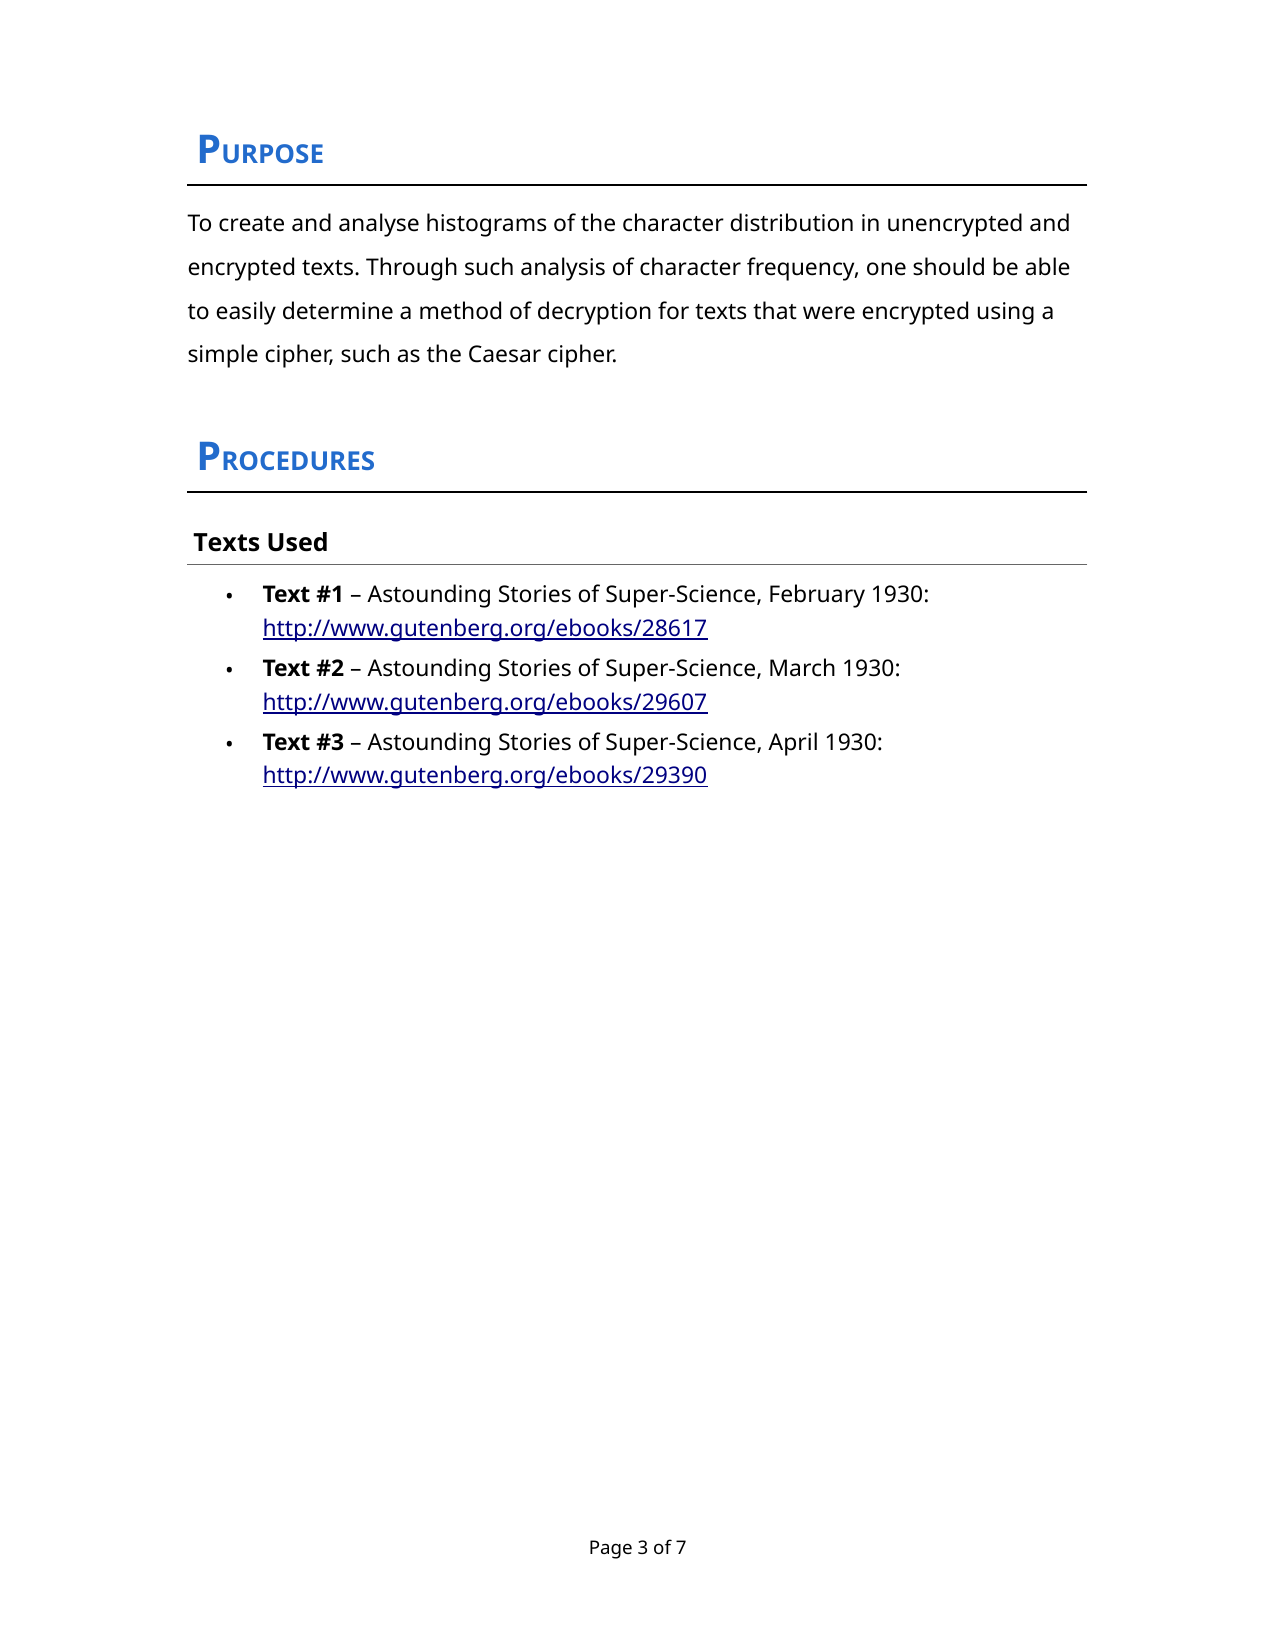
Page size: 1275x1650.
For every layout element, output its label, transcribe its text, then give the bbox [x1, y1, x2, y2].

list Text #2 – Astounding Stories of Super-Science, March 1930: http://www.gutenberg.org/ebooks/29607 [225, 652, 1087, 717]
subtitle Procedures [187, 419, 1087, 491]
subtitle Purpose [187, 112, 1087, 184]
subtitle Texts Used [187, 518, 1087, 564]
list Text #3 – Astounding Stories of Super-Science, April 1930: http://www.gutenberg.org/ebooks/29390 [225, 726, 1087, 791]
list Text #1 – Astounding Stories of Super-Science, February 1930: http://www.gutenberg.org/ebooks/28617 [225, 578, 1087, 643]
text To create and analyse histograms of the character distribution in unencrypted and encrypted texts. Through such analysis of character frequency, one should be able to easily determine a method of decryption for texts that were encrypted using a simple cipher, such as the Caesar cipher. [187, 207, 1087, 369]
